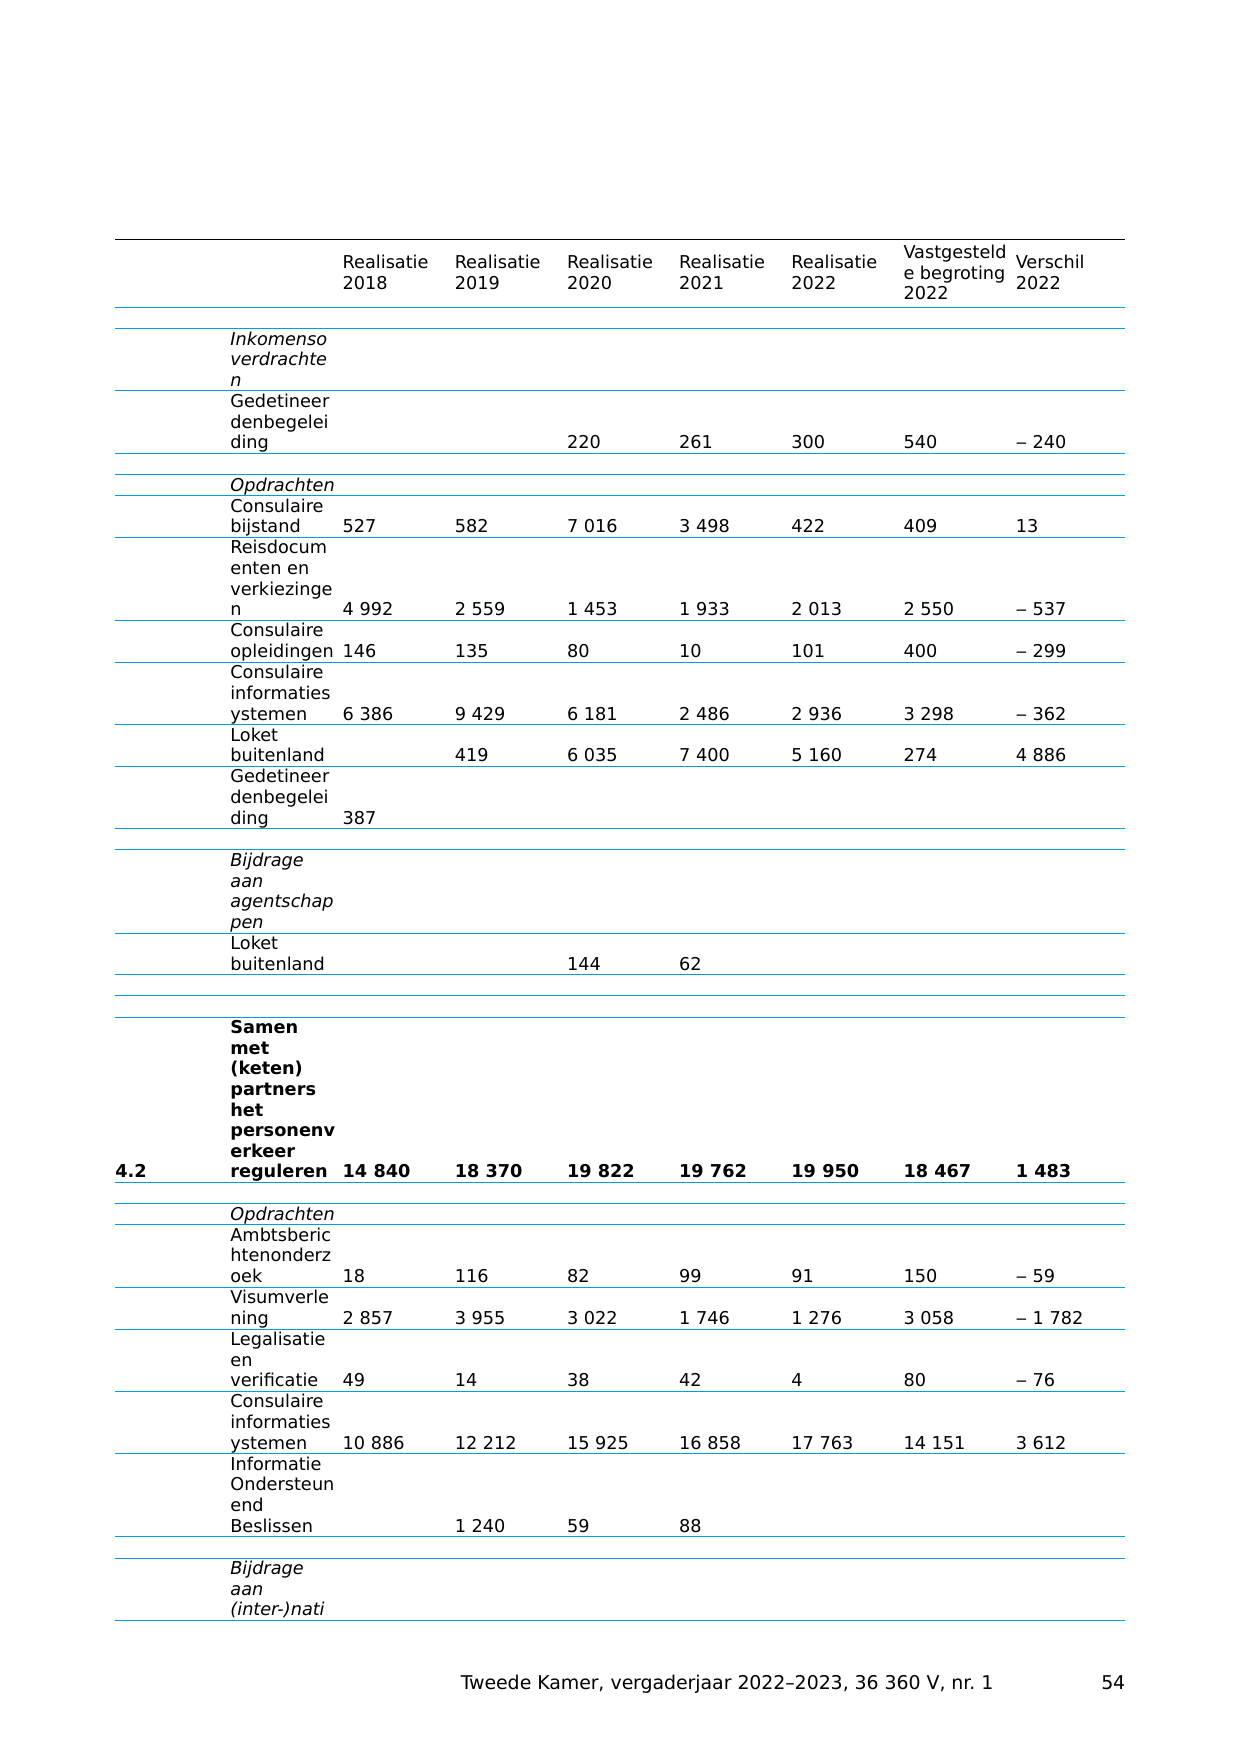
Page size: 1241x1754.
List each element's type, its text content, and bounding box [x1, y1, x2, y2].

table_cell [1013, 767, 1125, 828]
table_cell 6 181 [564, 663, 676, 724]
table_cell Realisatie 2021 [676, 240, 788, 307]
table_cell 17 763 [788, 1392, 900, 1453]
table_cell 7 400 [676, 725, 788, 766]
table_cell 3 498 [676, 496, 788, 537]
table_cell Consulaire bijstand [227, 496, 339, 537]
table_cell 5 160 [788, 725, 900, 766]
table_cell [115, 1330, 227, 1391]
table_cell [676, 829, 788, 849]
table_cell [340, 1183, 452, 1203]
table_cell [115, 725, 227, 766]
table_cell 300 [788, 391, 900, 453]
table_cell [788, 1183, 900, 1203]
table_cell [676, 1204, 788, 1224]
table_cell [452, 996, 564, 1016]
table_cell 3 058 [900, 1288, 1013, 1328]
table_cell [340, 850, 452, 932]
table_cell [1013, 1454, 1125, 1536]
table_cell [1013, 934, 1125, 974]
table_cell [900, 850, 1013, 932]
table_cell [340, 308, 452, 328]
table_cell [340, 1559, 452, 1620]
table_cell 80 [900, 1330, 1013, 1391]
table_cell [340, 975, 452, 995]
table_cell [115, 767, 227, 828]
table_cell [340, 1454, 452, 1536]
table_cell [1013, 1559, 1125, 1620]
table_cell 42 [676, 1330, 788, 1391]
table_cell [788, 454, 900, 474]
table_cell 101 [788, 621, 900, 662]
table_cell [900, 1454, 1013, 1536]
table_cell [115, 1225, 227, 1287]
table_cell Opdrachten [227, 1204, 339, 1224]
table_cell [564, 829, 676, 849]
table_cell Realisatie 2018 [340, 240, 452, 307]
table_cell 4.2 [115, 1018, 227, 1182]
table_cell [676, 1537, 788, 1557]
table_cell 18 467 [900, 1018, 1013, 1182]
table_cell [564, 996, 676, 1016]
table_cell 422 [788, 496, 900, 537]
table_cell 19 762 [676, 1018, 788, 1182]
table_cell [115, 1288, 227, 1328]
table_cell [676, 996, 788, 1016]
table_cell [564, 308, 676, 328]
table_cell [115, 1454, 227, 1536]
table_cell [340, 1204, 452, 1224]
table_cell [788, 329, 900, 390]
table_cell [900, 829, 1013, 849]
table_cell [115, 240, 227, 307]
table_cell [1013, 975, 1125, 995]
table_cell [1013, 829, 1125, 849]
table_cell [788, 1204, 900, 1224]
table_cell [452, 391, 564, 453]
table_cell [1013, 475, 1125, 495]
table_cell [788, 1454, 900, 1536]
table_cell [900, 996, 1013, 1016]
table_cell 91 [788, 1225, 900, 1287]
table_cell [452, 329, 564, 390]
table_cell [788, 1537, 900, 1557]
table_cell 12 212 [452, 1392, 564, 1453]
table_cell [900, 767, 1013, 828]
table_cell 540 [900, 391, 1013, 453]
table_cell Gedetineerdenbegeleiding [227, 391, 339, 453]
table_cell 3 022 [564, 1288, 676, 1328]
table_cell 14 [452, 1330, 564, 1391]
table_cell [788, 767, 900, 828]
table_cell [788, 308, 900, 328]
table_cell [115, 496, 227, 537]
table_cell Realisatie 2020 [564, 240, 676, 307]
table_cell 4 886 [1013, 725, 1125, 766]
table_cell 15 925 [564, 1392, 676, 1453]
table_cell 146 [340, 621, 452, 662]
table_cell [788, 996, 900, 1016]
table_cell [340, 1537, 452, 1557]
table_cell Realisatie 2022 [788, 240, 900, 307]
table_cell [115, 934, 227, 974]
table_cell [227, 829, 339, 849]
table_cell [788, 475, 900, 495]
table_cell [115, 329, 227, 390]
table_cell [340, 454, 452, 474]
table_cell [676, 308, 788, 328]
table_cell [900, 329, 1013, 390]
table_cell 261 [676, 391, 788, 453]
table_cell [788, 829, 900, 849]
table_cell 1 276 [788, 1288, 900, 1328]
table_cell Legalisatie en verificatie [227, 1330, 339, 1391]
table_cell [900, 475, 1013, 495]
table_cell [1013, 1204, 1125, 1224]
table_cell 3 612 [1013, 1392, 1125, 1453]
table_cell [340, 934, 452, 974]
table_cell [676, 767, 788, 828]
table_cell 274 [900, 725, 1013, 766]
table_cell Verschil 2022 [1013, 240, 1125, 307]
table_cell [900, 1537, 1013, 1557]
table_cell 409 [900, 496, 1013, 537]
table_cell 14 151 [900, 1392, 1013, 1453]
table_cell ‒ 299 [1013, 621, 1125, 662]
table_cell [452, 1559, 564, 1620]
table_cell [564, 850, 676, 932]
table_cell Bijdrage aan (inter-)nati [227, 1559, 339, 1620]
table_cell Reisdocumenten en verkiezingen [227, 538, 339, 620]
table_cell 99 [676, 1225, 788, 1287]
table_header Tabel 10 Budgettaire gevolgen van beleidsartikel 4 Consulaire dienstverlening en uitdragen Nederlandse waarden (bedragen x € 1.000) [115, 191, 1125, 239]
table_cell [452, 308, 564, 328]
table_cell ‒ 76 [1013, 1330, 1125, 1391]
table_cell 80 [564, 621, 676, 662]
table_cell [1013, 454, 1125, 474]
table_cell [452, 1537, 564, 1557]
table_cell 59 [564, 1454, 676, 1536]
table_cell 400 [900, 621, 1013, 662]
table_cell [900, 308, 1013, 328]
table_cell 49 [340, 1330, 452, 1391]
table_cell [340, 391, 452, 453]
table_cell 10 [676, 621, 788, 662]
table_cell 6 386 [340, 663, 452, 724]
table_cell [452, 829, 564, 849]
table_cell [788, 1559, 900, 1620]
table_cell [227, 1183, 339, 1203]
table_cell 1 933 [676, 538, 788, 620]
table_cell [340, 996, 452, 1016]
table_cell [115, 663, 227, 724]
table_cell [1013, 1537, 1125, 1557]
table_cell Inkomensoverdrachten [227, 329, 339, 390]
table_cell [564, 329, 676, 390]
table_cell [788, 975, 900, 995]
table_cell [340, 475, 452, 495]
table_cell Loket buitenland [227, 725, 339, 766]
table_cell Consulaire informatiesystemen [227, 663, 339, 724]
table_cell ‒ 240 [1013, 391, 1125, 453]
table_cell Bijdrage aan agentschappen [227, 850, 339, 932]
table_cell [115, 975, 227, 995]
table_cell [340, 329, 452, 390]
table_cell Consulaire informatiesystemen [227, 1392, 339, 1453]
table_cell 88 [676, 1454, 788, 1536]
table_cell [452, 475, 564, 495]
table_cell [676, 454, 788, 474]
table_cell 2 013 [788, 538, 900, 620]
table_cell [452, 1204, 564, 1224]
table_cell [340, 829, 452, 849]
table_cell 2 936 [788, 663, 900, 724]
table_cell 19 822 [564, 1018, 676, 1182]
table_cell 150 [900, 1225, 1013, 1287]
table_cell Ambtsberichtenonderzoek [227, 1225, 339, 1287]
table_cell [1013, 308, 1125, 328]
table_cell 3 955 [452, 1288, 564, 1328]
table_cell [115, 1559, 227, 1620]
table_cell Informatie Ondersteunend Beslissen [227, 1454, 339, 1536]
table_cell 82 [564, 1225, 676, 1287]
table_cell 419 [452, 725, 564, 766]
table_cell [452, 975, 564, 995]
table_cell [115, 454, 227, 474]
table_cell ‒ 59 [1013, 1225, 1125, 1287]
table_cell [115, 850, 227, 932]
table_cell 116 [452, 1225, 564, 1287]
table_cell 10 886 [340, 1392, 452, 1453]
table_cell [115, 1392, 227, 1453]
table_cell [564, 475, 676, 495]
table_cell [115, 391, 227, 453]
table_cell [676, 975, 788, 995]
table_cell 144 [564, 934, 676, 974]
table_cell [788, 850, 900, 932]
table_cell 387 [340, 767, 452, 828]
table_cell Gedetineerdenbegeleiding [227, 767, 339, 828]
table_cell 4 [788, 1330, 900, 1391]
table_cell 135 [452, 621, 564, 662]
table_cell [676, 329, 788, 390]
table_cell [115, 475, 227, 495]
table_cell 9 429 [452, 663, 564, 724]
table_cell Samen met (keten) partners het personenverkeer reguleren [227, 1018, 339, 1182]
table_cell [227, 308, 339, 328]
table_cell Realisatie 2019 [452, 240, 564, 307]
table_cell [115, 308, 227, 328]
table_cell Consulaire opleidingen [227, 621, 339, 662]
table_cell [115, 1537, 227, 1557]
table_cell [900, 1204, 1013, 1224]
table_cell ‒ 362 [1013, 663, 1125, 724]
table_cell [227, 996, 339, 1016]
table_cell 1 746 [676, 1288, 788, 1328]
table_cell [115, 621, 227, 662]
table_cell ‒ 1 782 [1013, 1288, 1125, 1328]
table_cell [227, 975, 339, 995]
table_cell 18 370 [452, 1018, 564, 1182]
table_cell ‒ 537 [1013, 538, 1125, 620]
table_cell [676, 850, 788, 932]
table_cell [676, 1183, 788, 1203]
table_cell [564, 975, 676, 995]
table_cell 220 [564, 391, 676, 453]
table_cell 13 [1013, 496, 1125, 537]
table_cell 16 858 [676, 1392, 788, 1453]
table_cell [115, 829, 227, 849]
table_cell 1 453 [564, 538, 676, 620]
table_cell [900, 454, 1013, 474]
table_cell [340, 725, 452, 766]
table_cell 2 550 [900, 538, 1013, 620]
table_cell [676, 475, 788, 495]
table_cell 4 992 [340, 538, 452, 620]
table_cell [900, 1183, 1013, 1203]
table_cell 3 298 [900, 663, 1013, 724]
table_cell 527 [340, 496, 452, 537]
table_cell [1013, 1183, 1125, 1203]
table_cell 2 857 [340, 1288, 452, 1328]
table_cell Loket buitenland [227, 934, 339, 974]
table_cell [900, 975, 1013, 995]
table_cell [1013, 329, 1125, 390]
table_cell Vastgestelde begroting 2022 [900, 240, 1013, 307]
table_cell [564, 1537, 676, 1557]
table_cell 14 840 [340, 1018, 452, 1182]
table_cell [115, 1204, 227, 1224]
table_cell [564, 1559, 676, 1620]
table_cell 2 486 [676, 663, 788, 724]
table_cell [564, 1183, 676, 1203]
table_cell [115, 538, 227, 620]
table_cell [564, 1204, 676, 1224]
table_cell [676, 1559, 788, 1620]
table_cell Opdrachten [227, 475, 339, 495]
table_cell Visumverlening [227, 1288, 339, 1328]
table_cell 19 950 [788, 1018, 900, 1182]
table_cell [452, 934, 564, 974]
table_cell [227, 1537, 339, 1557]
table_cell 62 [676, 934, 788, 974]
table_cell [564, 767, 676, 828]
table_cell 1 483 [1013, 1018, 1125, 1182]
table_cell [227, 240, 339, 307]
table_cell 6 035 [564, 725, 676, 766]
table_cell [900, 934, 1013, 974]
table_cell [452, 1183, 564, 1203]
table_cell [900, 1559, 1013, 1620]
table_cell [452, 767, 564, 828]
table_cell 7 016 [564, 496, 676, 537]
table_cell [564, 454, 676, 474]
table_cell 18 [340, 1225, 452, 1287]
table_cell 38 [564, 1330, 676, 1391]
table_cell 1 240 [452, 1454, 564, 1536]
table_cell 2 559 [452, 538, 564, 620]
table_cell 582 [452, 496, 564, 537]
table_cell [452, 454, 564, 474]
table_cell [115, 1183, 227, 1203]
table_cell [788, 934, 900, 974]
table_cell [1013, 850, 1125, 932]
table_cell [1013, 996, 1125, 1016]
table_cell [227, 454, 339, 474]
table_cell [452, 850, 564, 932]
table_cell [115, 996, 227, 1016]
